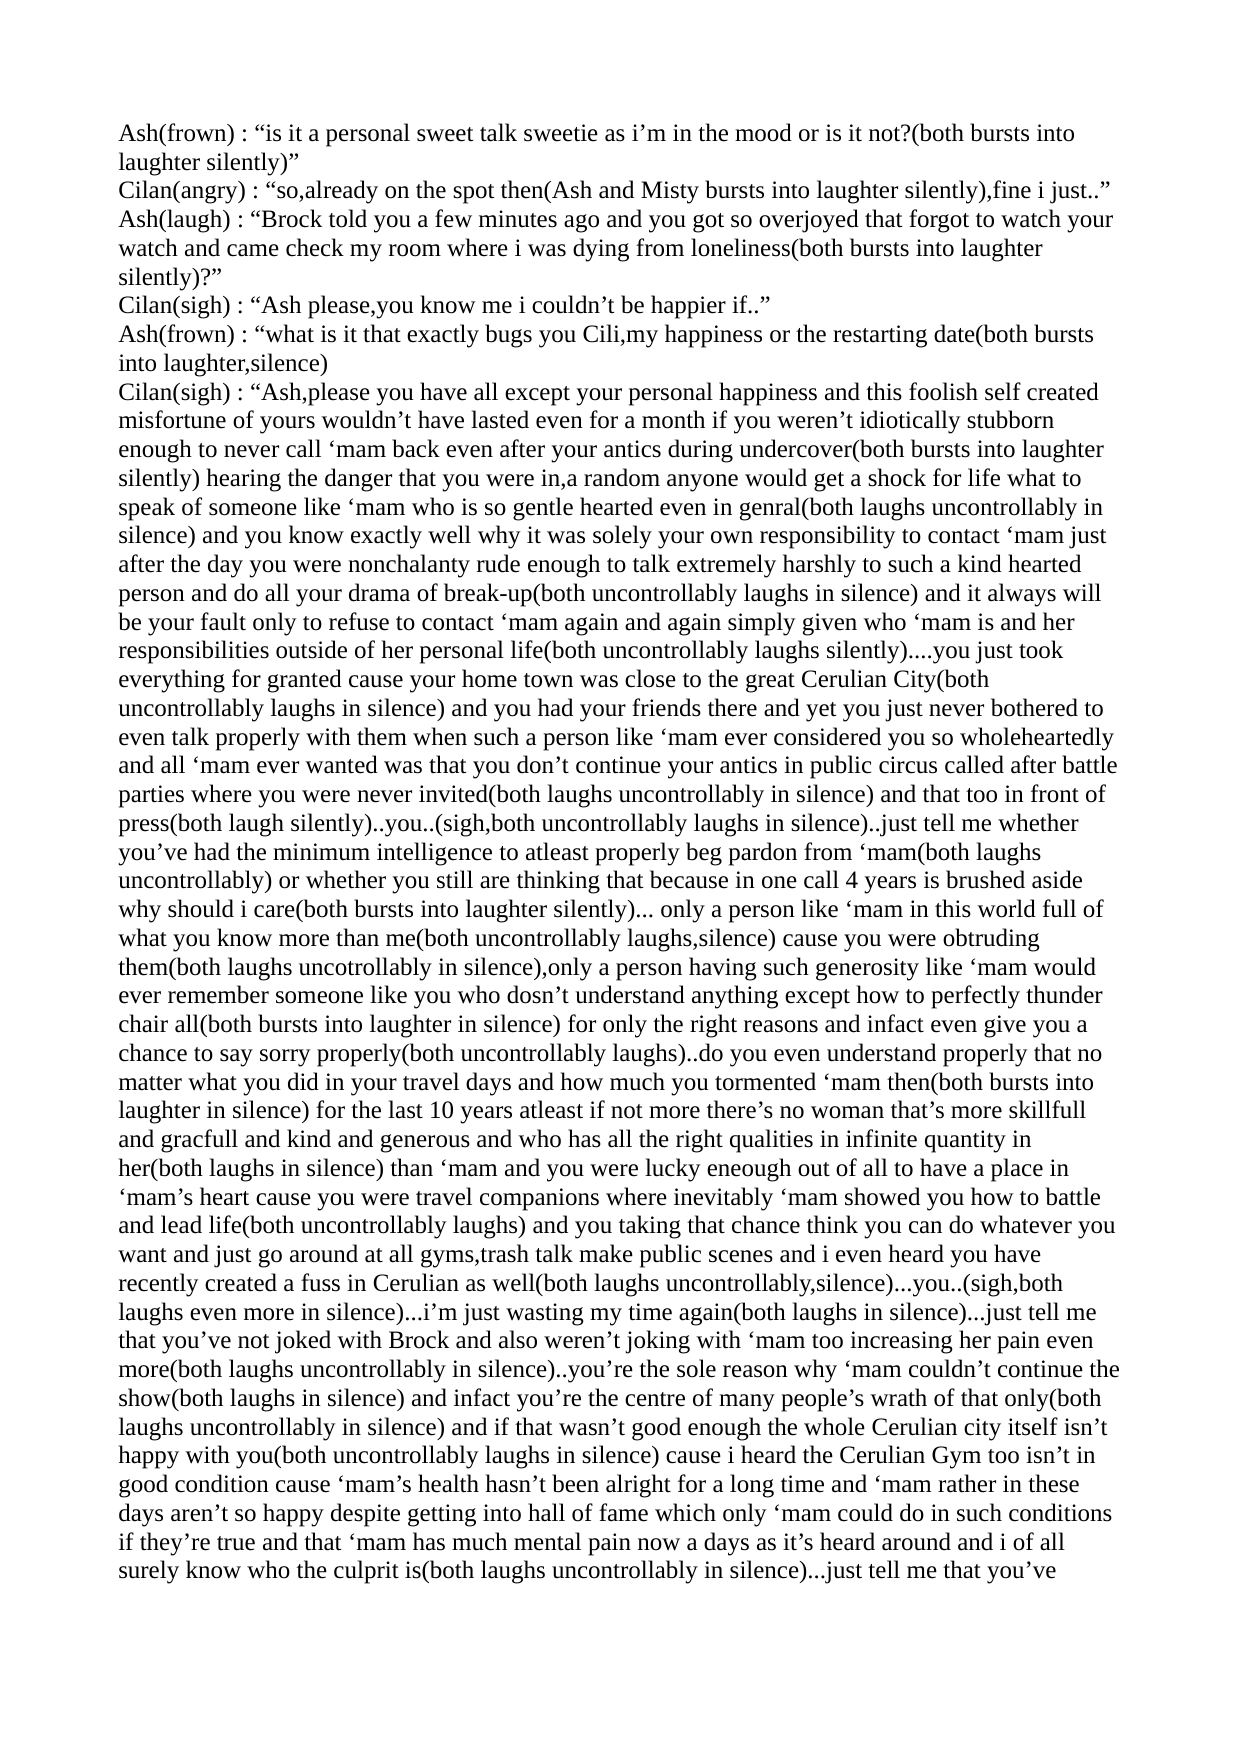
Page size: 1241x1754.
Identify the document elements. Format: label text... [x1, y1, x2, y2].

text Cilan(sigh) : “Ash,please you have all except your personal happiness and this foolish self created misfortune of yours wouldn’t have lasted even for a month if you weren’t idiotically stubborn enough to never call ‘mam back even after your antics during undercover(both bursts into laughter silently) hearing the danger that you were in,a random anyone would get a shock for life what to speak of someone like ‘mam who is so gentle hearted even in genral(both laughs uncontrollably in silence) and you know exactly well why it was solely your own responsibility to contact ‘mam just after the day you were nonchalanty rude enough to talk extremely harshly to such a kind hearted person and do all your drama of break-up(both uncontrollably laughs in silence) and it always will be your fault only to refuse to contact ‘mam again and again simply given who ‘mam is and her responsibilities outside of her personal life(both uncontrollably laughs silently)....you just took everything for granted cause your home town was close to the great Cerulian City(both uncontrollably laughs in silence) and you had your friends there and yet you just never bothered to even talk properly with them when such a person like ‘mam ever considered you so wholeheartedly and all ‘mam ever wanted was that you don’t continue your antics in public circus called after battle parties where you were never invited(both laughs uncontrollably in silence) and that too in front of press(both laugh silently)..you..(sigh,both uncontrollably laughs in silence)..just tell me whether you’ve had the minimum intelligence to atleast properly beg pardon from ‘mam(both laughs uncontrollably) or whether you still are thinking that because in one call 4 years is brushed aside why should i care(both bursts into laughter silently)... only a person like ‘mam in this world full of what you know more than me(both uncontrollably laughs,silence) cause you were obtruding them(both laughs uncotrollably in silence),only a person having such generosity like ‘mam would ever remember someone like you who dosn’t understand anything except how to perfectly thunder chair all(both bursts into laughter in silence) for only the right reasons and infact even give you a chance to say sorry properly(both uncontrollably laughs)..do you even understand properly that no matter what you did in your travel days and how much you tormented ‘mam then(both bursts into laughter in silence) for the last 10 years atleast if not more there’s no woman that’s more skillfull and gracfull and kind and generous and who has all the right qualities in infinite quantity in her(both laughs in silence) than ‘mam and you were lucky eneough out of all to have a place in ‘mam’s heart cause you were travel companions where inevitably ‘mam showed you how to battle and lead life(both uncontrollably laughs) and you taking that chance think you can do whatever you want and just go around at all gyms,trash talk make public scenes and i even heard you have recently created a fuss in Cerulian as well(both laughs uncontrollably,silence)...you..(sigh,both laughs even more in silence)...i’m just wasting my time again(both laughs in silence)...just tell me that you’ve not joked with Brock and also weren’t joking with ‘mam too increasing her pain even more(both laughs uncontrollably in silence)..you’re the sole reason why ‘mam couldn’t continue the show(both laughs in silence) and infact you’re the centre of many people’s wrath of that only(both laughs uncontrollably in silence) and if that wasn’t good enough the whole Cerulian city itself isn’t happy with you(both uncontrollably laughs in silence) cause i heard the Cerulian Gym too isn’t in good condition cause ‘mam’s health hasn’t been alright for a long time and ‘mam rather in these days aren’t so happy despite getting into hall of fame which only ‘mam could do in such conditions if they’re true and that ‘mam has much mental pain now a days as it’s heard around and i of all surely know who the culprit is(both laughs uncontrollably in silence)...just tell me that you’ve [118, 377, 1122, 1584]
text Ash(frown) : “is it a personal sweet talk sweetie as i’m in the mood or is it not?(both bursts into laughter silently)” [118, 118, 1122, 176]
text Ash(frown) : “what is it that exactly bugs you Cili,my happiness or the restarting date(both bursts into laughter,silence) [118, 319, 1122, 377]
text Ash(laugh) : “Brock told you a few minutes ago and you got so overjoyed that forgot to watch your watch and came check my room where i was dying from loneliness(both bursts into laughter silently)?” [118, 204, 1122, 291]
text Cilan(angry) : “so,already on the spot then(Ash and Misty bursts into laughter silently),fine i just..” [118, 176, 1122, 204]
text Cilan(sigh) : “Ash please,you know me i couldn’t be happier if..” [118, 291, 1122, 319]
